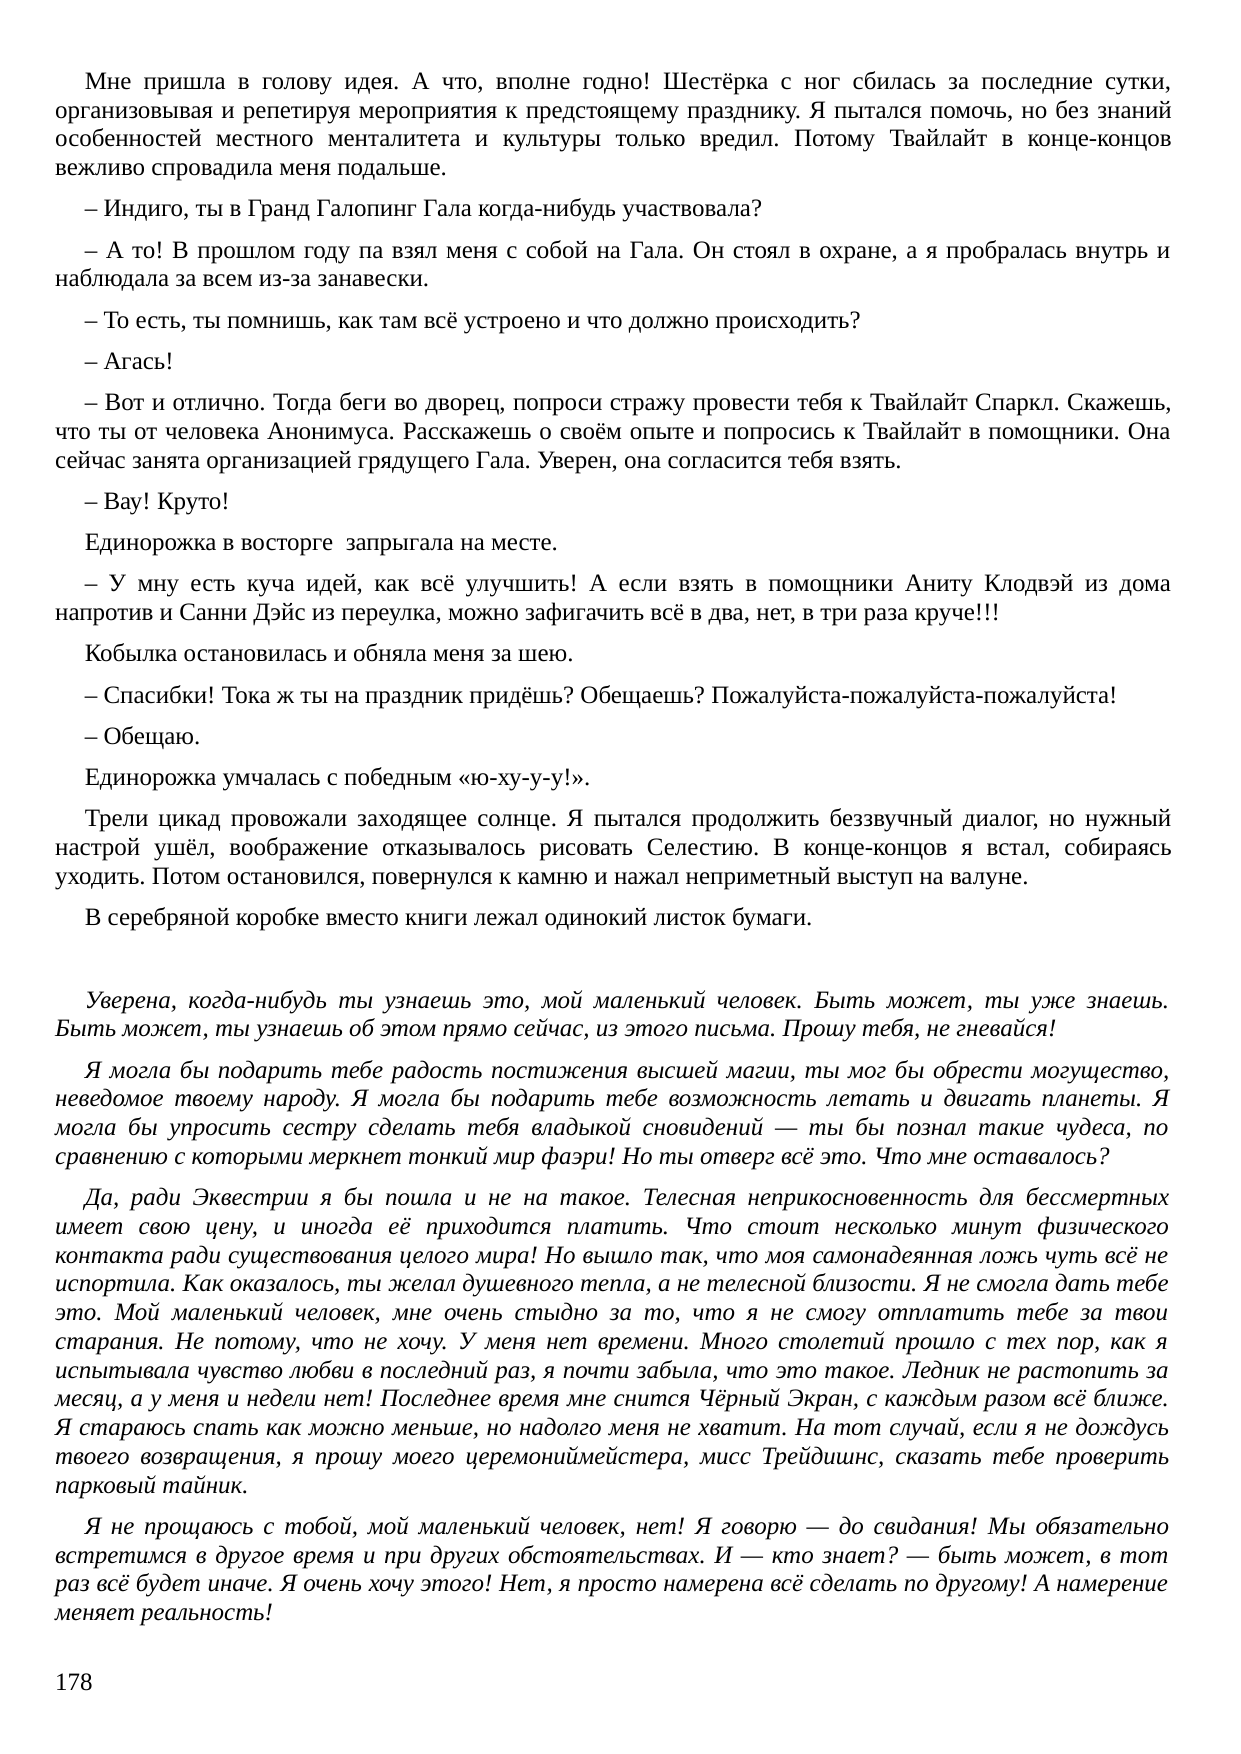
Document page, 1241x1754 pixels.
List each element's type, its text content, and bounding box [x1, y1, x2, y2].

text Мне пришла в голову идея. А что, вполне годно! Шестёрка с ног сбилась за последние сутки, организовывая и репетируя мероприятия к предстоящему празднику. Я пытался помочь, но без знаний особенностей местного менталитета и культуры только вредил. Потому Твайлайт в конце-концов вежливо спровадила меня подальше. [55, 66, 1173, 181]
text Трели цикад провожали заходящее солнце. Я пытался продолжить беззвучный диалог, но нужный настрой ушёл, воображение отказывалось рисовать Селестию. В конце-концов я встал, собираясь уходить. Потом остановился, повернулся к камню и нажал неприметный выступ на валуне. [55, 803, 1173, 890]
text В серебряной коробке вместо книги лежал одинокий листок бумаги. [55, 902, 1173, 931]
text Единорожка умчалась с победным «ю-ху-у-у!». [55, 762, 1173, 791]
text Да, ради Эквестрии я бы пошла и не на такое. Телесная неприкосновенность для бессмертных имеет свою цену, и иногда её приходится платить. Что стоит несколько минут физического контакта ради существования целого мира! Но вышло так, что моя самонадеянная ложь чуть всё не испортила. Как оказалось, ты желал душевного тепла, а не телесной близости. Я не смогла дать тебе это. Мой маленький человек, мне очень стыдно за то, что я не смогу отплатить тебе за твои старания. Не потому, что не хочу. У меня нет времени. Много столетий прошло с тех пор, как я испытывала чувство любви в последний раз, я почти забыла, что это такое. Ледник не растопить за месяц, а у меня и недели нет! Последнее время мне снится Чёрный Экран, с каждым разом всё ближе. Я стараюсь спать как можно меньше, но надолго меня не хватит. На тот случай, если я не дождусь твоего возвращения, я прошу моего церемониймейстера, мисс Трейдишнс, сказать тебе проверить парковый тайник. [55, 1182, 1173, 1498]
text Единорожка в восторге запрыгала на месте. [55, 527, 1173, 556]
text – То есть, ты помнишь, как там всё устроено и что должно происходить? [55, 305, 1173, 333]
text Уверена, когда-нибудь ты узнаешь это, мой маленький человек. Быть может, ты уже знаешь. Быть может, ты узнаешь об этом прямо сейчас, из этого письма. Прошу тебя, не гневайся! [55, 985, 1173, 1042]
text – У мну есть куча идей, как всё улучшить! А если взять в помощники Аниту Клодвэй из дома напротив и Санни Дэйс из переулка, можно зафигачить всё в два, нет, в три раза круче!!! [55, 568, 1173, 626]
text – Агась! [55, 346, 1173, 375]
text – Индиго, ты в Гранд Галопинг Гала когда-нибудь участвовала? [55, 193, 1173, 222]
text – Обещаю. [55, 721, 1173, 750]
text – А то! В прошлом году па взял меня с собой на Гала. Он стоял в охране, а я пробралась внутрь и наблюдала за всем из-за занавески. [55, 235, 1173, 292]
text – Спасибки! Тока ж ты на праздник придёшь? Обещаешь? Пожалуйста-пожалуйста-пожалуйста! [55, 680, 1173, 708]
text – Вау! Круто! [55, 486, 1173, 515]
text Я не прощаюсь с тобой, мой маленький человек, нет! Я говорю — до свидания! Мы обязательно встретимся в другое время и при других обстоятельствах. И — кто знает? — быть может, в тот раз всё будет иначе. Я очень хочу этого! Нет, я просто намерена всё сделать по другому! А намерение меняет реальность! [55, 1511, 1173, 1626]
text Кобылка остановилась и обняла меня за шею. [55, 638, 1173, 667]
text Я могла бы подарить тебе радость постижения высшей магии, ты мог бы обрести могущество, неведомое твоему народу. Я могла бы подарить тебе возможность летать и двигать планеты. Я могла бы упросить сестру сделать тебя владыкой сновидений — ты бы познал такие чудеса, по сравнению с которыми меркнет тонкий мир фаэри! Но ты отверг всё это. Что мне оставалось? [55, 1055, 1173, 1170]
text – Вот и отлично. Тогда беги во дворец, попроси стражу провести тебя к Твайлайт Спаркл. Скажешь, что ты от человека Анонимуса. Расскажешь о своём опыте и попросись к Твайлайт в помощники. Она сейчас занята организацией грядущего Гала. Уверен, она согласится тебя взять. [55, 387, 1173, 473]
